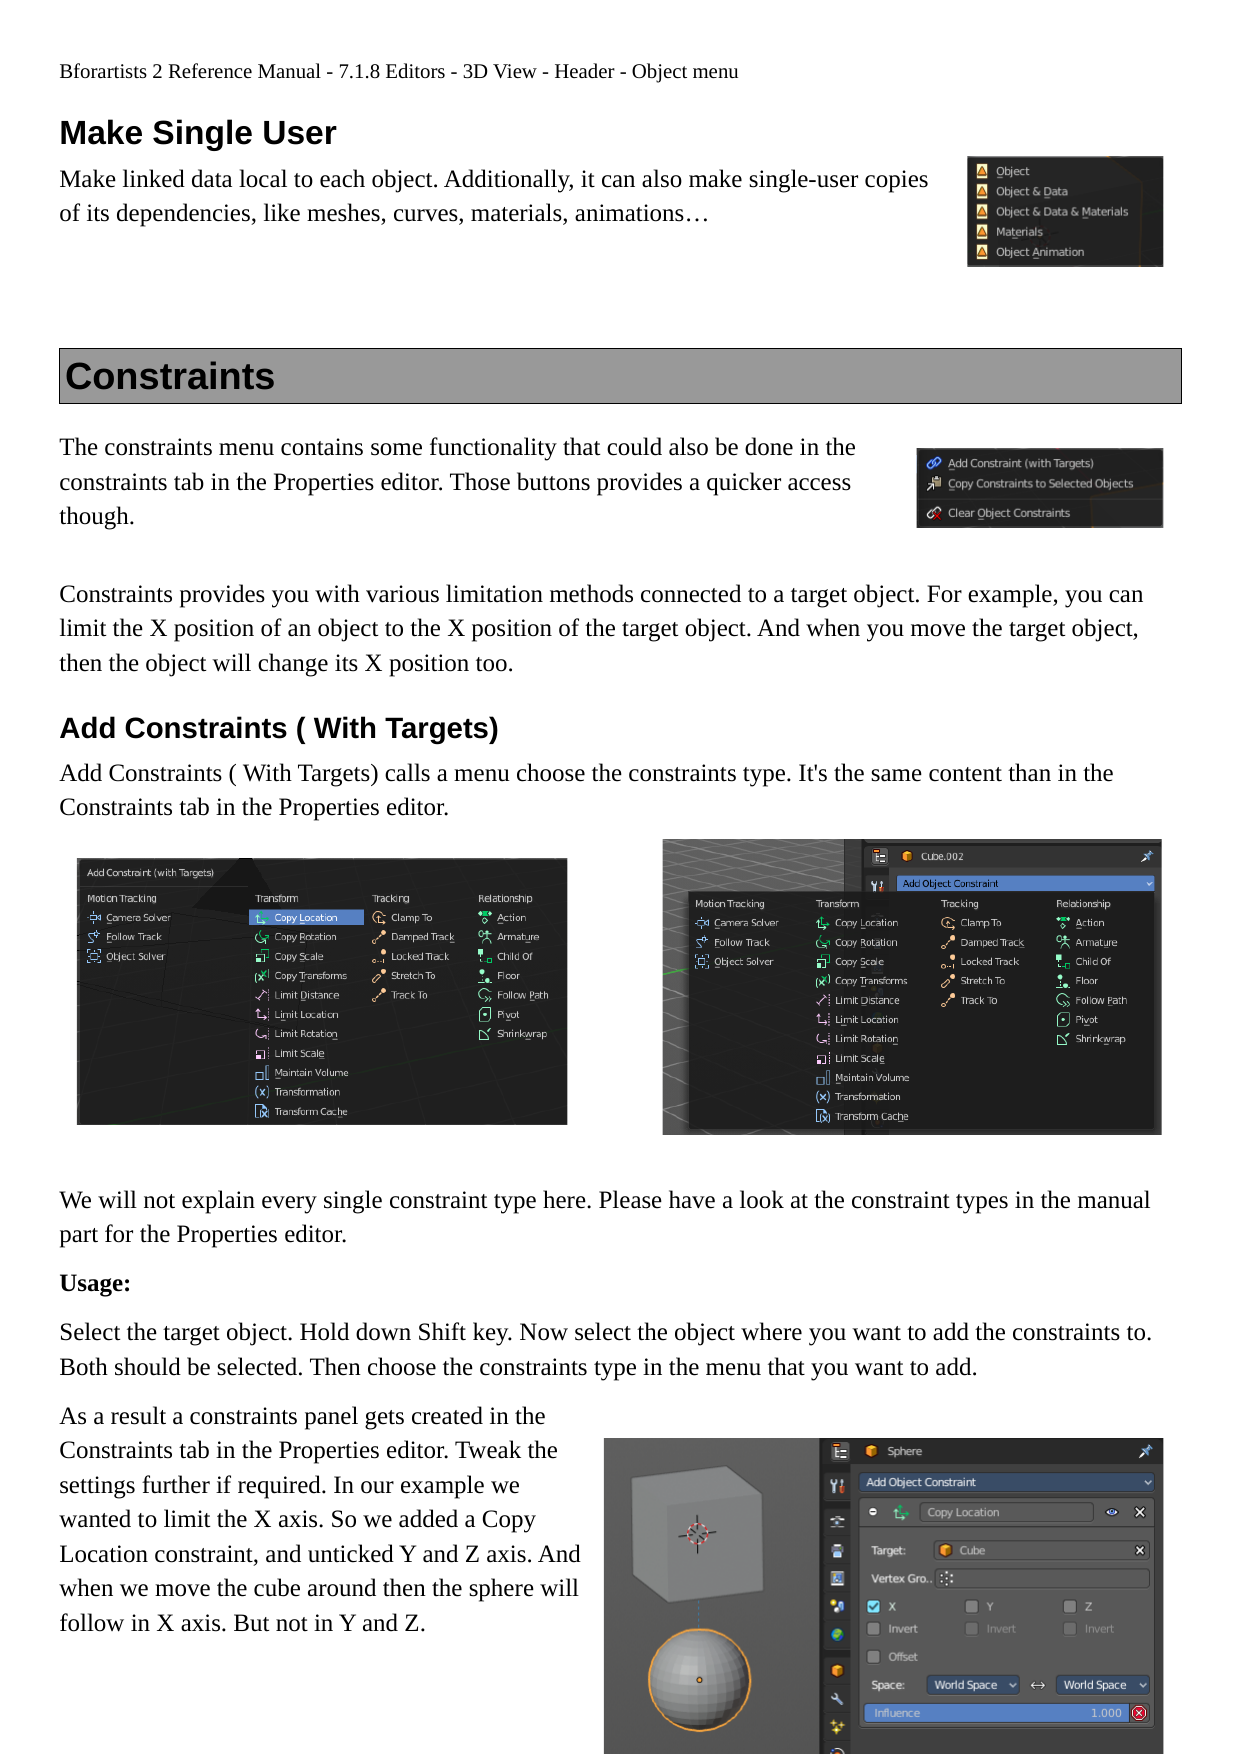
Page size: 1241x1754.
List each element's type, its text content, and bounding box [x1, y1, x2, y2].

text Add Constraints ( With Targets) calls a menu choose the constraints type. It's the same content than in the Constraints tab in the Properties editor. [59, 758, 1181, 821]
picture [76, 858, 568, 1125]
picture [603, 1438, 1164, 1754]
picture [662, 839, 1162, 1135]
text As a result a constraints panel gets created in the Constraints tab in the Properties editor. Tweak the settings further if required. In our example we wanted to limit the X axis. So we added a Copy Location constraint, and unticked Y and Z axis. And when we move the cube around then the sphere will follow in X axis. But not in Y and Z. [59, 1401, 1181, 1636]
table_header Constraints [60, 349, 1181, 403]
text Select the target object. Hold down Shift key. Now select the object where you want to add the constraints to. Both should be selected. Then choose the constraints type in the menu that you want to add. [59, 1317, 1181, 1381]
picture [967, 156, 1164, 267]
text Constraints provides you with various limitation methods connected to a target object. For example, you can limit the X position of an object to the X position of the target object. And when you move the target object, then the object will change its X position too. [59, 579, 1181, 677]
text Make linked data local to each object. Additionally, it can also make single-user copies of its dependencies, like meshes, curves, materials, animations… [59, 164, 967, 227]
text The constraints menu contains some functionality that could also be done in the constraints tab in the Properties editor. Those buttons provides a quicker access though. [59, 432, 1181, 530]
subtitle Add Constraints ( With Targets) [59, 711, 1181, 745]
text Usage: [59, 1268, 1181, 1297]
picture [916, 448, 1164, 528]
text We will not explain every single constraint type here. Please have a look at the constraint types in the manual part for the Properties editor. [59, 1185, 1181, 1248]
subtitle Make Single User [59, 113, 1181, 151]
